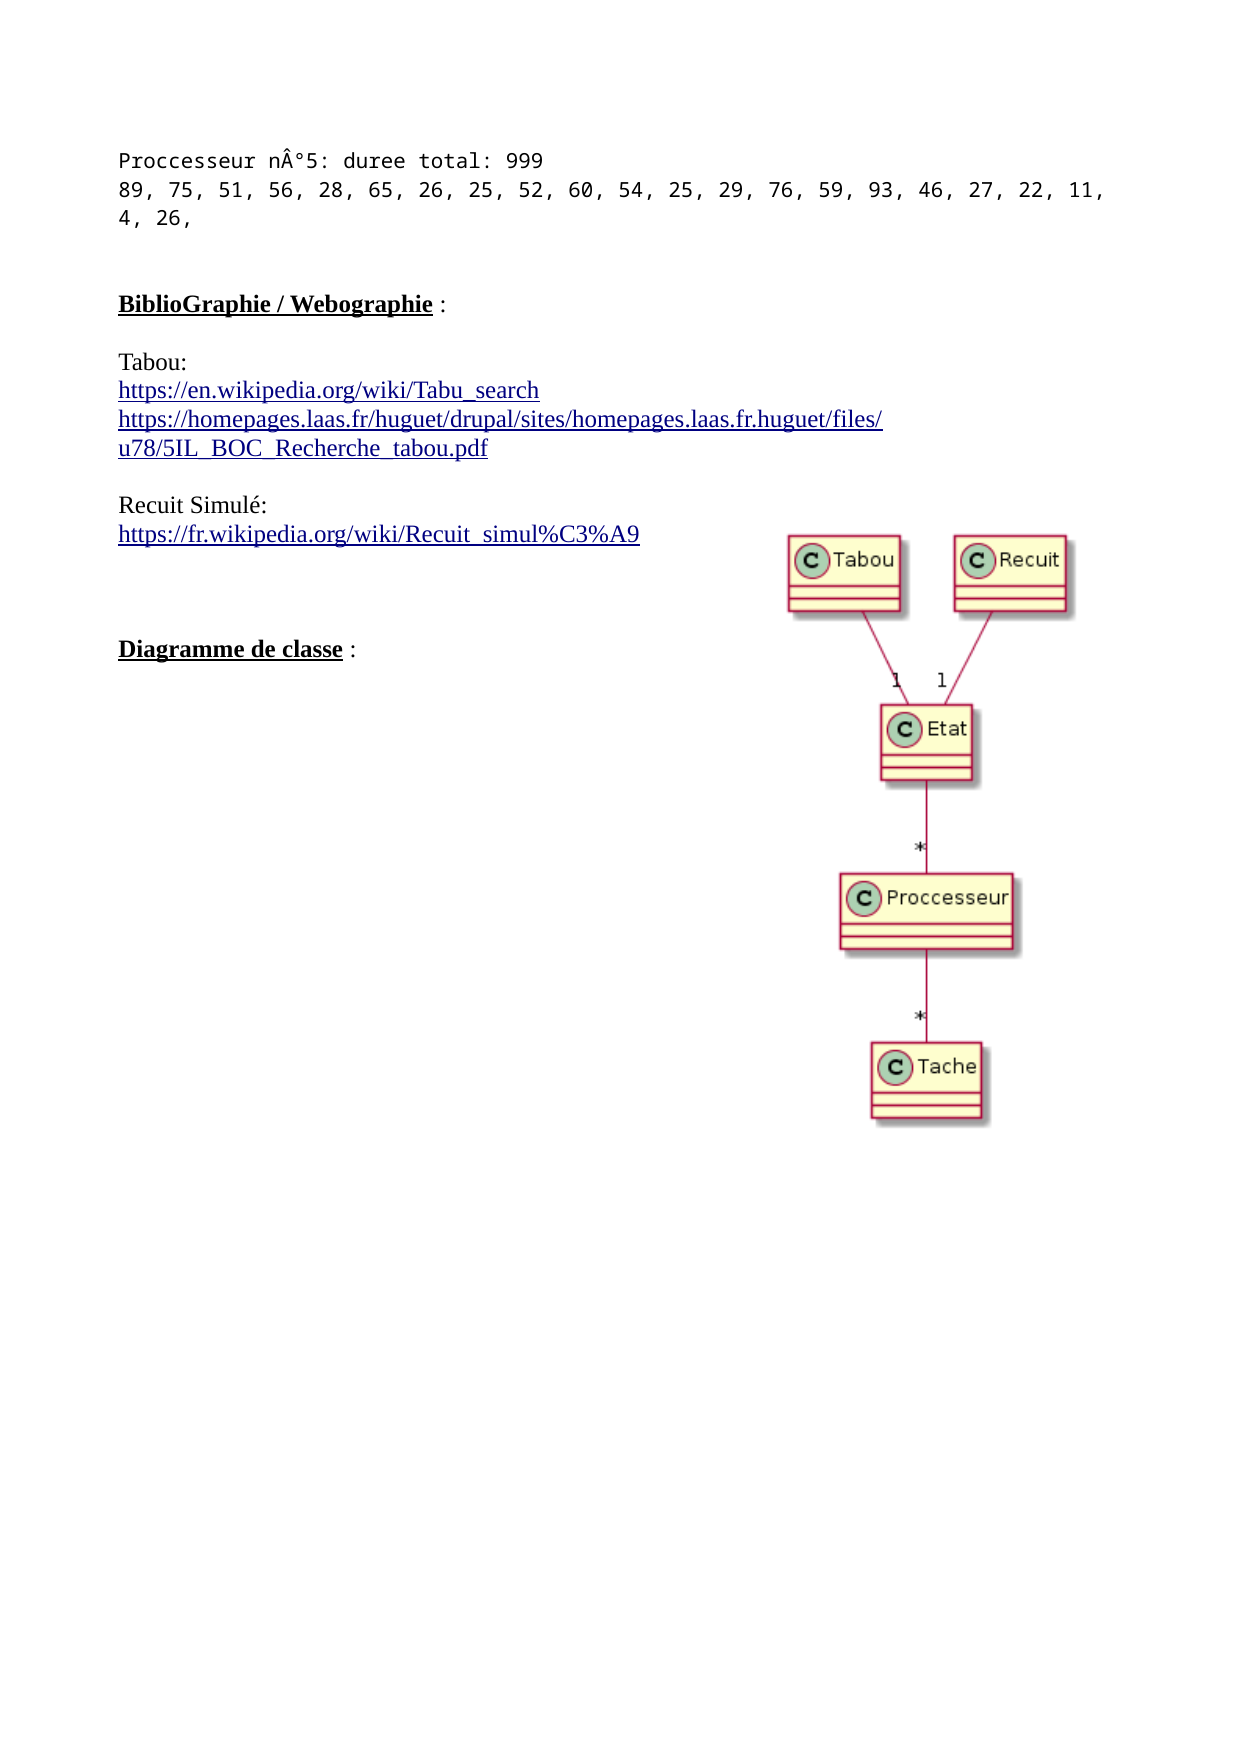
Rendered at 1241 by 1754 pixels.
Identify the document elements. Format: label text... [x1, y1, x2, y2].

text https://homepages.laas.fr/huguet/drupal/sites/homepages.laas.fr.huguet/files/u78/5IL_BOC_Recherche_tabou.pdf [118, 404, 1122, 462]
text Diagramme de classe : [118, 634, 779, 663]
text BiblioGraphie / Webographie : [118, 289, 1122, 318]
text Tabou: [118, 347, 1122, 376]
picture [779, 523, 1081, 1133]
text https://en.wikipedia.org/wiki/Tabu_search [118, 376, 1122, 404]
text [1081, 634, 1122, 663]
text https://fr.wikipedia.org/wiki/Recuit_simul%C3%A9 [118, 519, 1122, 548]
text Recuit Simulé: [118, 491, 1122, 519]
text Proccesseur nÂ°5: duree total: 999 [118, 147, 1122, 175]
text 89, 75, 51, 56, 28, 65, 26, 25, 52, 60, 54, 25, 29, 76, 59, 93, 46, 27, 22, 11, 4, 26, [118, 175, 1122, 232]
